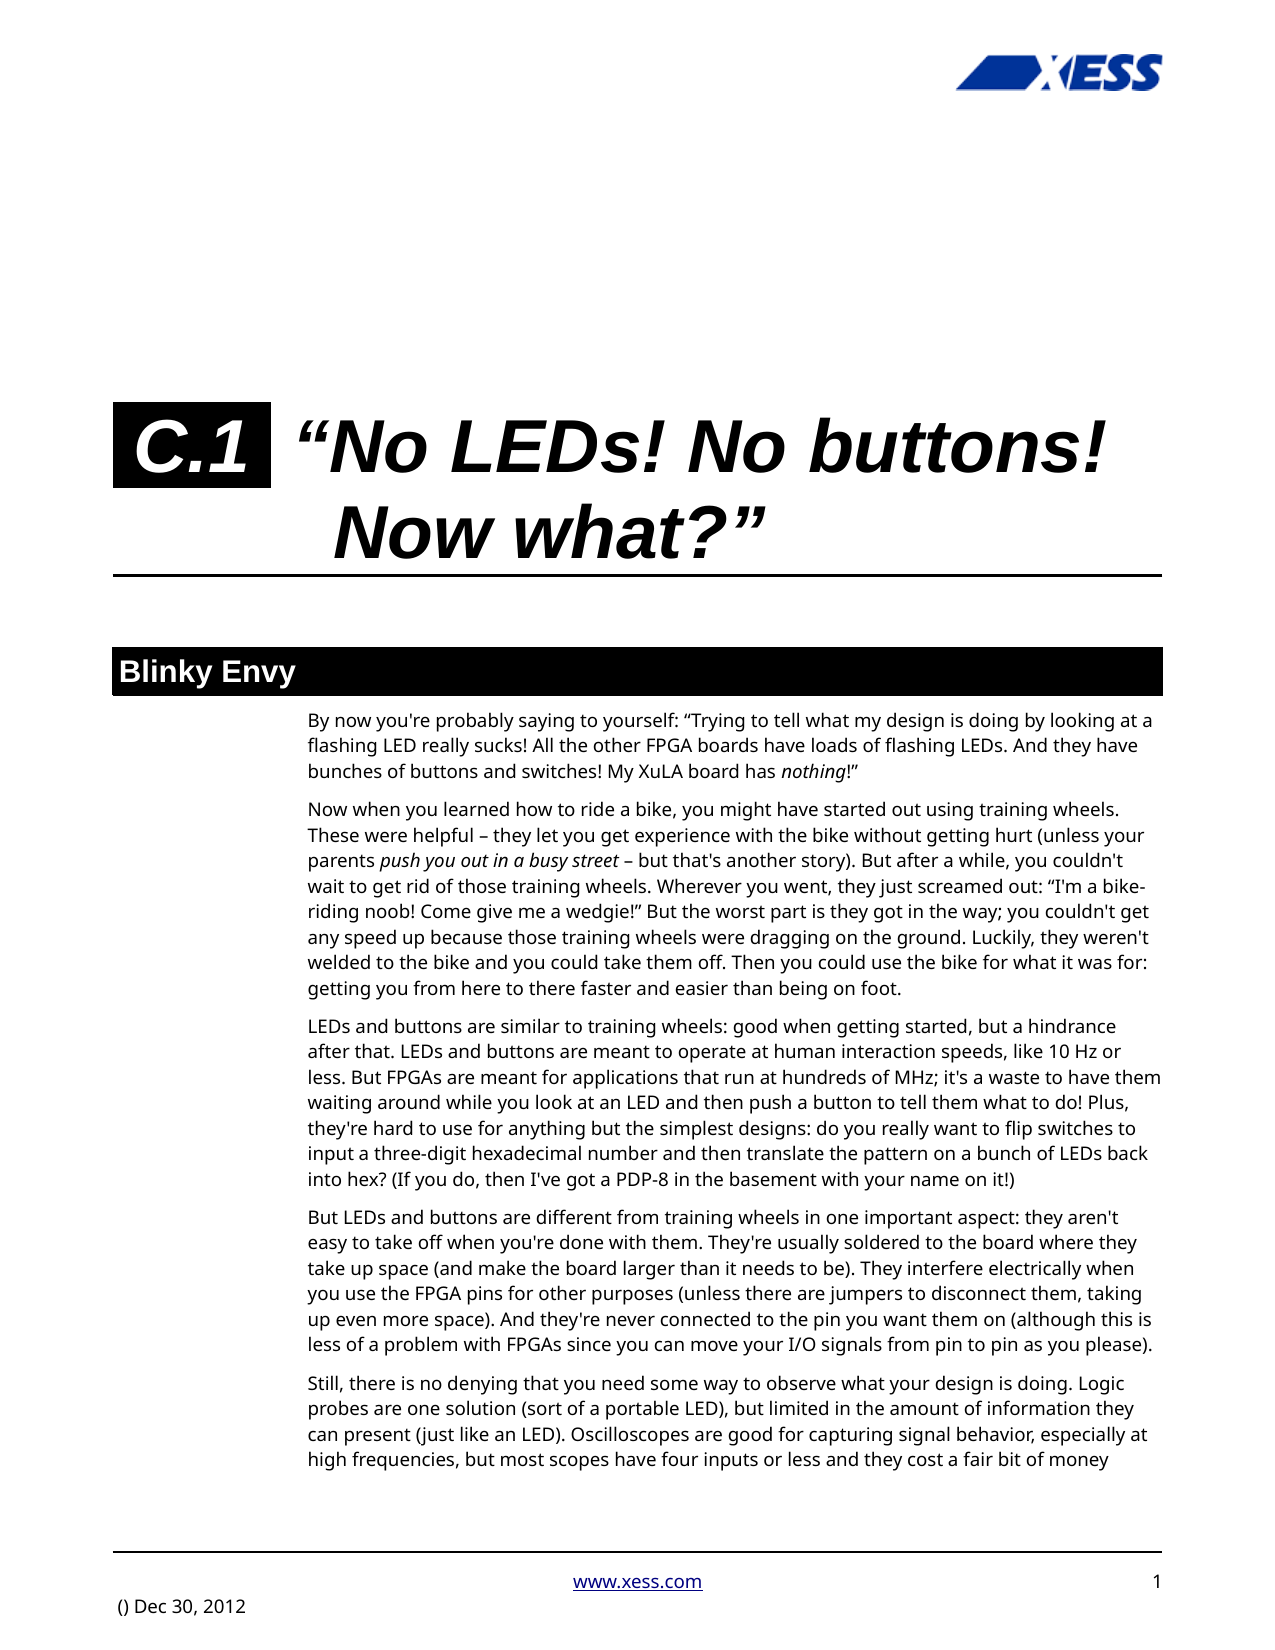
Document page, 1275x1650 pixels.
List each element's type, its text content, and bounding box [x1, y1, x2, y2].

subtitle Blinky Envy [114, 648, 1162, 695]
text But LEDs and buttons are different from training wheels in one important aspect: they aren't easy to take off when you're done with them. They're usually soldered to the board where they take up space (and make the board larger than it needs to be). They interfere electrically when you use the FPGA pins for other purposes (unless there are jumpers to disconnect them, taking up even more space). And they're never connected to the pin you want them on (although this is less of a problem with FPGAs since you can move your I/O signals from pin to pin as you please). [307, 1204, 1162, 1357]
text Now when you learned how to ride a bike, you might have started out using training wheels. These were helpful – they let you get experience with the bike without getting hurt (unless your parents push you out in a busy street – but that's another story). But after a while, you couldn't wait to get rid of those training wheels. Wherever you went, they just screamed out: “I'm a bike-riding noob! Come give me a wedgie!” But the worst part is they got in the way; you couldn't get any speed up because those training wheels were dragging on the ground. Luckily, they weren't welded to the bike and you could take them off. Then you could use the bike for what it was for: getting you from here to there faster and easier than being on foot. [307, 796, 1162, 1001]
text LEDs and buttons are similar to training wheels: good when getting started, but a hindrance after that. LEDs and buttons are meant to operate at human interaction speeds, like 10 Hz or less. But FPGAs are meant for applications that run at hundreds of MHz; it's a waste to have them waiting around while you look at an LED and then push a button to tell them what to do! Plus, they're hard to use for anything but the simplest designs: do you really want to flip switches to input a three-digit hexadecimal number and then translate the pattern on a bunch of LEDs back into hex? (If you do, then I've got a PDP-8 in the basement with your name on it!) [307, 1013, 1162, 1192]
text Still, there is no denying that you need some way to observe what your design is doing. Logic probes are one solution (sort of a portable LED), but limited in the amount of information they can present (just like an LED). Oscilloscopes are good for capturing signal behavior, especially at high frequencies, but most scopes have four inputs or less and they cost a fair bit of money [307, 1370, 1162, 1472]
text By now you're probably saying to yourself: “Trying to tell what my design is doing by looking at a flashing LED really sucks! All the other FPGA boards have loads of flashing LEDs. And they have bunches of buttons and switches! My XuLA board has nothing!” [307, 707, 1162, 784]
picture [955, 54, 1163, 91]
subtitle “No LEDs! No buttons! Now what?” [112, 402, 1162, 577]
